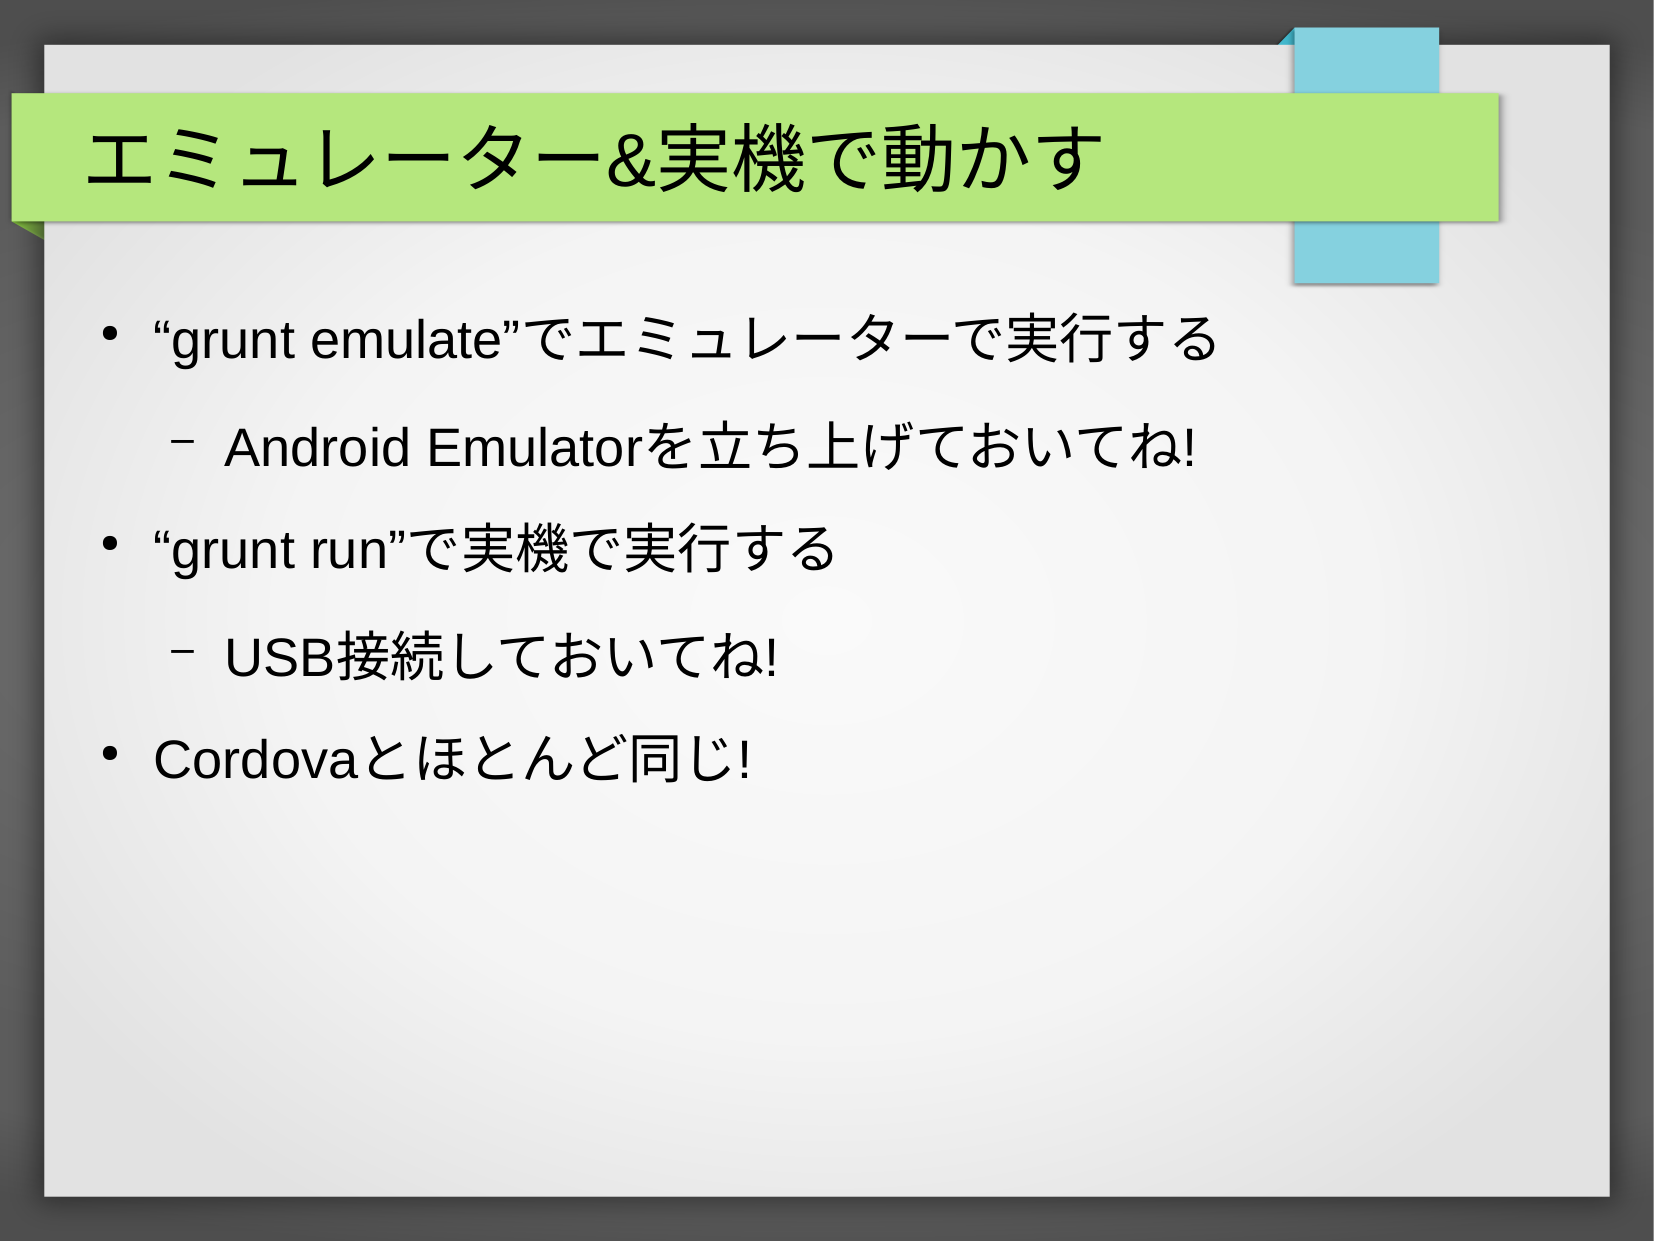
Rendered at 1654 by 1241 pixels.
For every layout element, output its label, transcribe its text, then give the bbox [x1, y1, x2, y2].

picture [0, 0, 1654, 1241]
list “grunt emulate”でエミュレーターで実行する Android Emulatorを立ち上げておいてね! “grunt run”で実機で実行する USB接続しておいてね! Cordovaとほとんど同じ! [82, 295, 1571, 1015]
title エミュレーター&実機で動かす [82, 94, 1264, 213]
